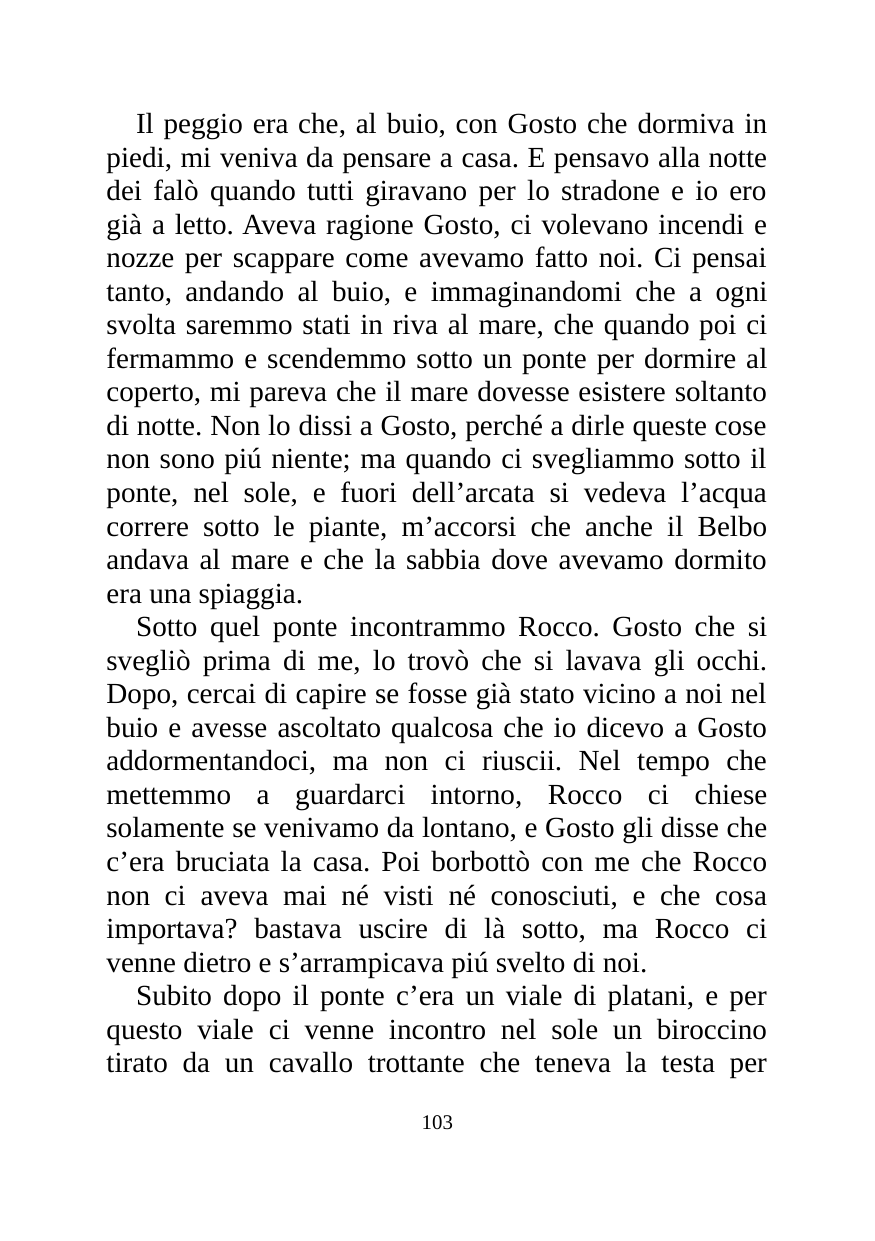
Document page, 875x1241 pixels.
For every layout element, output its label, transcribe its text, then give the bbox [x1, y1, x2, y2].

text Sotto quel ponte incontrammo Rocco. Gosto che si svegliò prima di me, lo trovò che si lavava gli occhi. Dopo, cercai di capire se fosse già stato vicino a noi nel buio e avesse ascoltato qualcosa che io dicevo a Gosto addormentandoci, ma non ci riuscii. Nel tempo che mettemmo a guardarci intorno, Rocco ci chiese solamente se venivamo da lontano, e Gosto gli disse che c’era bruciata la casa. Poi borbottò con me che Rocco non ci aveva mai né visti né conosciuti, e che cosa importava? bastava uscire di là sotto, ma Rocco ci venne dietro e s’arrampicava piú svelto di noi. [106, 609, 768, 978]
text Subito dopo il ponte c’era un viale di platani, e per questo viale ci venne incontro nel sole un biroccino tirato da un cavallo trottante che teneva la testa per [106, 978, 768, 1079]
text Il peggio era che, al buio, con Gosto che dormiva in piedi, mi veniva da pensare a casa. E pensavo alla notte dei falò quando tutti giravano per lo stradone e io ero già a letto. Aveva ragione Gosto, ci volevano incendi e nozze per scappare come avevamo fatto noi. Ci pensai tanto, andando al buio, e immaginandomi che a ogni svolta saremmo stati in riva al mare, che quando poi ci fermammo e scendemmo sotto un ponte per dormire al coperto, mi pareva che il mare dovesse esistere soltanto di notte. Non lo dissi a Gosto, perché a dirle queste cose non sono piú niente; ma quando ci svegliammo sotto il ponte, nel sole, e fuori dell’arcata si vedeva l’acqua correre sotto le piante, m’accorsi che anche il Belbo andava al mare e che la sabbia dove avevamo dormito era una spiaggia. [106, 106, 768, 609]
